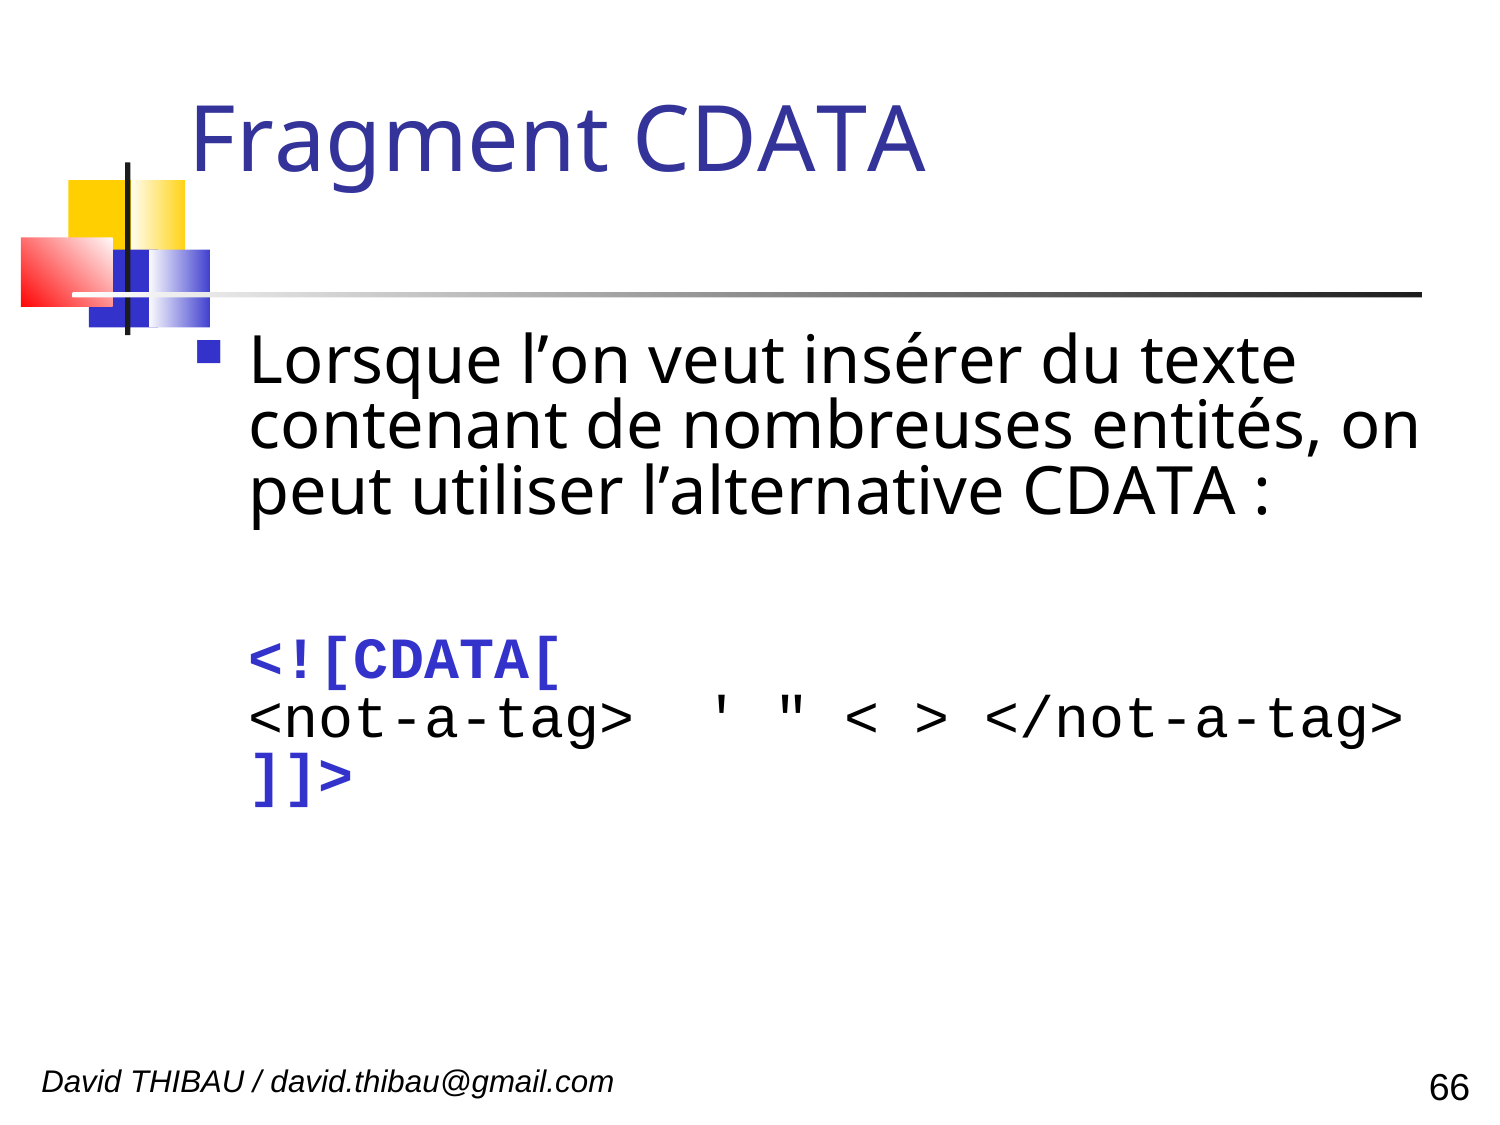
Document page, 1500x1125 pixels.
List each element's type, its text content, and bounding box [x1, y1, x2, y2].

list Lorsque l’on veut insérer du texte contenant de nombreuses entités, on peut utiliser l’alternative CDATA : <![CDATA[ <not-a-tag> ' " < > </not-a-tag> ]]> [193, 330, 1469, 1047]
title Fragment CDATA [188, 13, 1467, 275]
